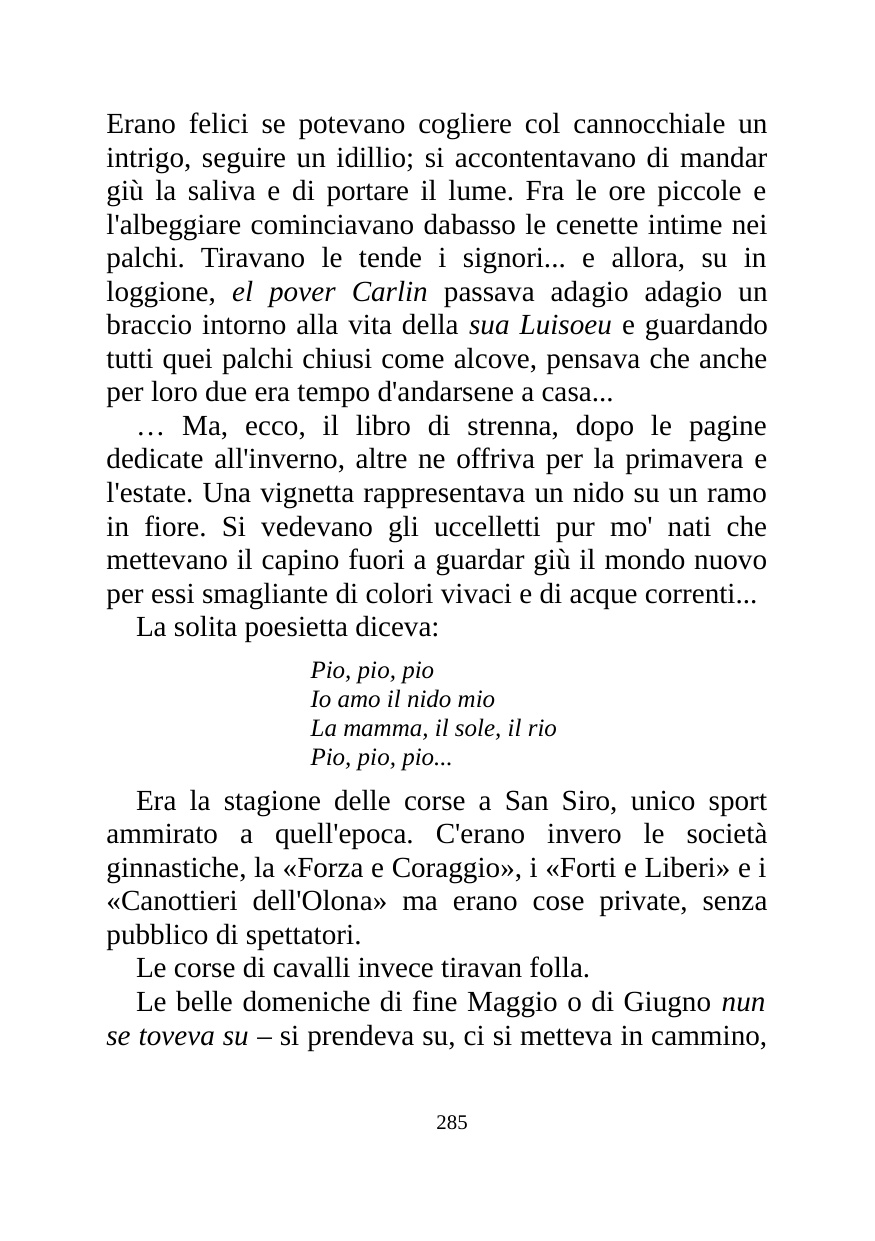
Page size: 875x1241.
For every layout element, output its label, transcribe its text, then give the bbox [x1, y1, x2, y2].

text Pio, pio, pio Io amo il nido mio La mamma, il sole, il rio Pio, pio, pio... [310, 655, 768, 770]
text … Ma, ecco, il libro di strenna, dopo le pagine dedicate all'inverno, altre ne offriva per la primavera e l'estate. Una vignetta rappresentava un nido su un ramo in fiore. Si vedevano gli uccelletti pur mo' nati che mettevano il capino fuori a guardar giù il mondo nuovo per essi smagliante di colori vivaci e di acque correnti... [106, 408, 768, 609]
text La solita poesietta diceva: [106, 609, 768, 643]
text Erano felici se potevano cogliere col cannocchiale un intrigo, seguire un idillio; si accontentavano di mandar giù la saliva e di portare il lume. Fra le ore piccole e l'albeggiare cominciavano dabasso le cenette intime nei palchi. Tiravano le tende i signori... e allora, su in loggione, el pover Carlin passava adagio adagio un braccio intorno alla vita della sua Luisoeu e guardando tutti quei palchi chiusi come alcove, pensava che anche per loro due era tempo d'andarsene a casa... [106, 106, 768, 408]
text Era la stagione delle corse a San Siro, unico sport ammirato a quell'epoca. C'erano invero le società ginnastiche, la «Forza e Coraggio», i «Forti e Liberi» e i «Canottieri dell'Olona» ma erano cose private, senza pubblico di spettatori. [106, 783, 768, 951]
text Le corse di cavalli invece tiravan folla. [106, 951, 768, 984]
text Le belle domeniche di fine Maggio o di Giugno nun se toveva su – si prendeva su, ci si metteva in cammino, [106, 984, 768, 1051]
